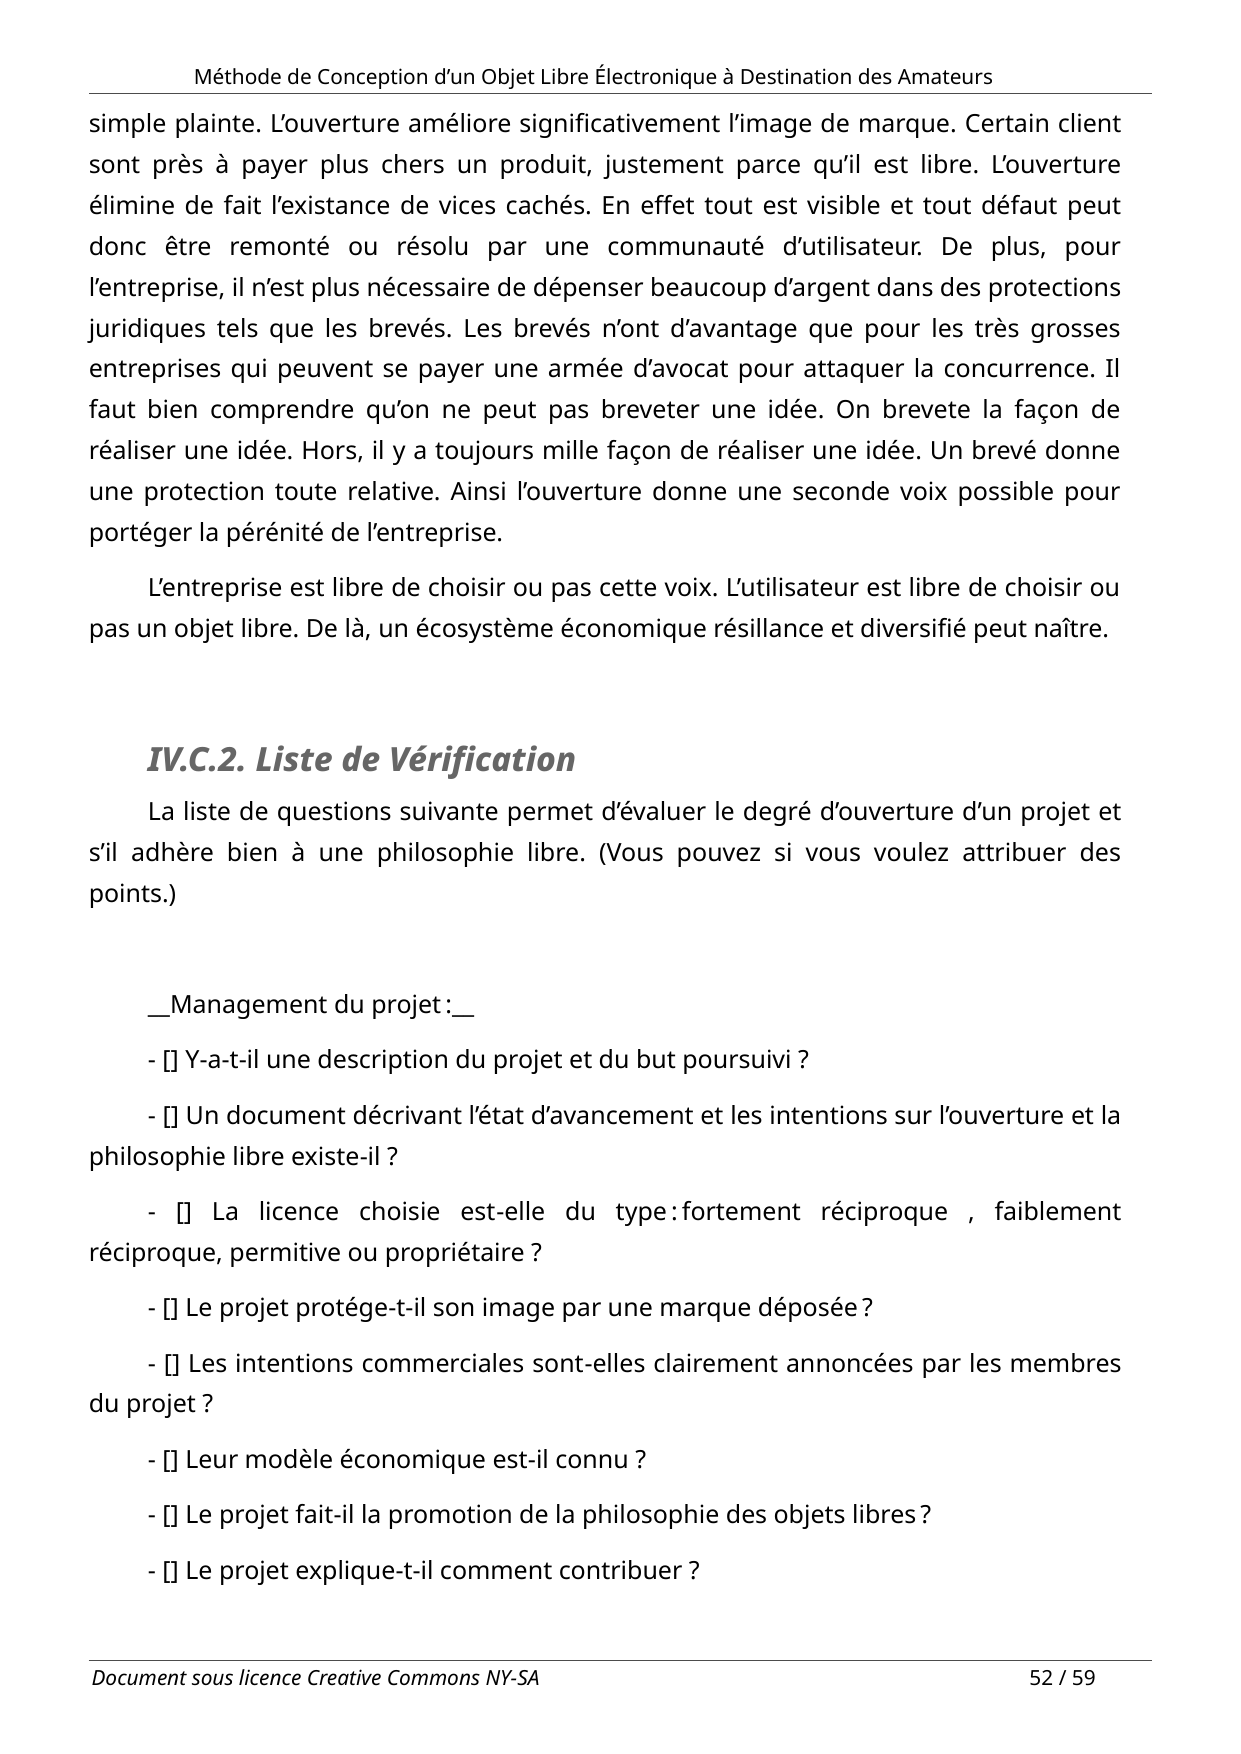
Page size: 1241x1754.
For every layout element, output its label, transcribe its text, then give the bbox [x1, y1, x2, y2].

text - [] La licence choisie est‑elle du type : fortement réciproque , faiblement réciproque, permitive ou propriétaire ? [88, 1194, 1122, 1268]
text - [] Le projet protége‑t‑il son image par une marque déposée ? [88, 1290, 1122, 1324]
text - [] Y‑a‑t‑il une description du projet et du but poursuivi ? [88, 1042, 1122, 1076]
text - [] Un document décrivant l’état d’avancement et les intentions sur l’ouverture et la philosophie libre existe‑il ? [88, 1097, 1122, 1172]
text - [] Le projet fait‑il la promotion de la philosophie des objets libres ? [88, 1497, 1122, 1531]
text L’entreprise est libre de choisir ou pas cette voix. L’utilisateur est libre de choisir ou pas un objet libre. De là, un écosystème économique résillance et diversifié peut naître. [88, 570, 1122, 645]
text - [] Leur modèle économique est‑il connu ? [88, 1442, 1122, 1476]
subtitle Liste de Vérification [148, 736, 1152, 782]
text __Management du projet :__ [88, 987, 1122, 1021]
text simple plainte. L’ouverture améliore significativement l’image de marque. Certain client sont près à payer plus chers un produit, justement parce qu’il est libre. L’ouverture élimine de fait l’existance de vices cachés. En effet tout est visible et tout défaut peut donc être remonté ou résolu par une communauté d’utilisateur. De plus, pour l’entreprise, il n’est plus nécessaire de dépenser beaucoup d’argent dans des protections juridiques tels que les brevés. Les brevés n’ont d’avantage que pour les très grosses entreprises qui peuvent se payer une armée d’avocat pour attaquer la concurrence. Il faut bien comprendre qu’on ne peut pas breveter une idée. On brevete la façon de réaliser une idée. Hors, il y a toujours mille façon de réaliser une idée. Un brevé donne une protection toute relative. Ainsi l’ouverture donne une seconde voix possible pour portéger la pérénité de l’entreprise. [88, 106, 1122, 548]
text - [] Le projet explique‑t‑il comment contribuer ? [88, 1552, 1122, 1586]
text - [] Les intentions commerciales sont‑elles clairement annoncées par les membres du projet ? [88, 1345, 1122, 1420]
text La liste de questions suivante permet d’évaluer le degré d’ouverture d’un projet et s’il adhère bien à une philosophie libre. (Vous pouvez si vous voulez attribuer des points.) [88, 794, 1122, 910]
